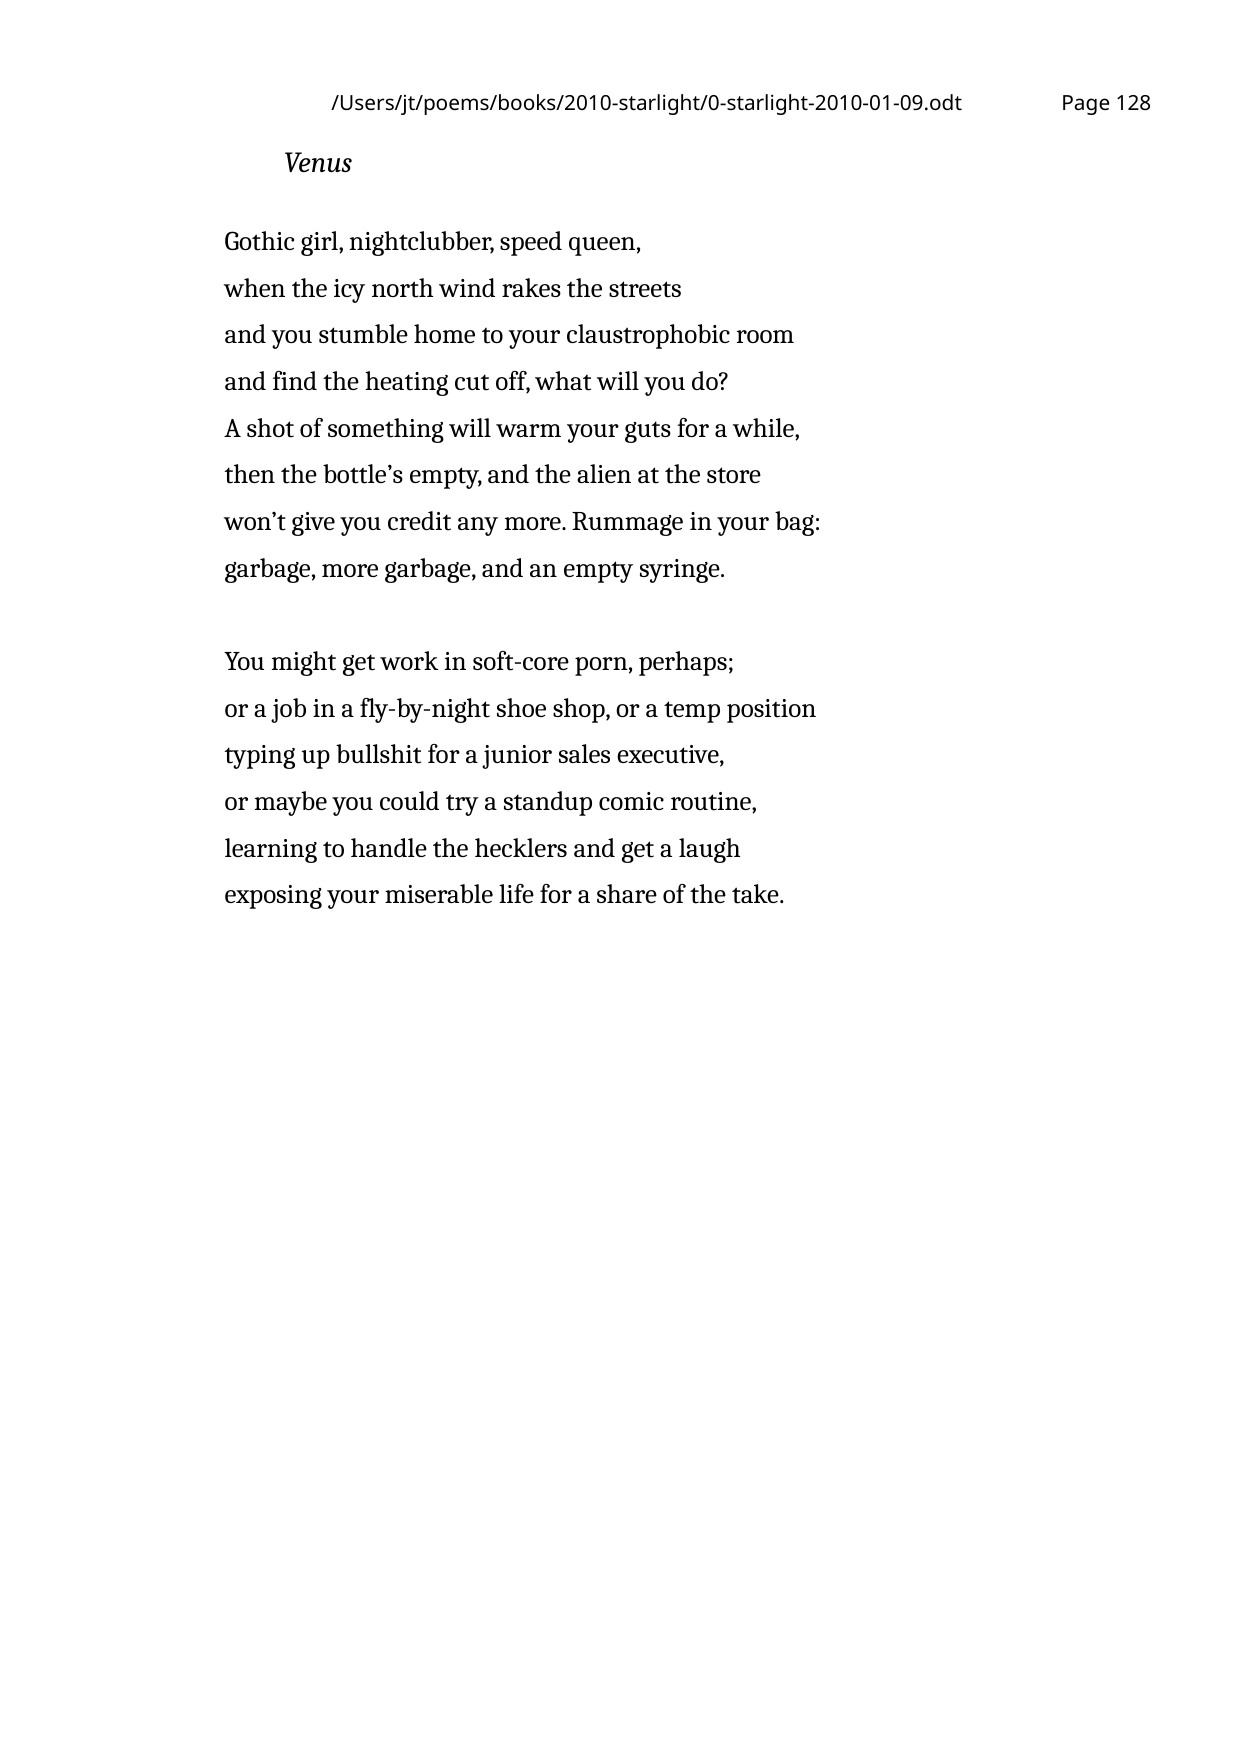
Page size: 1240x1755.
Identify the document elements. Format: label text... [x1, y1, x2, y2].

text Gothic girl, nightclubber, speed queen, [224, 226, 1151, 257]
text typing up bullshit for a junior sales executive, [224, 739, 1151, 771]
text exposing your miserable life for a share of the take. [224, 879, 1151, 911]
text or maybe you could try a standup comic routine, [224, 786, 1151, 817]
text A shot of something will warm your guts for a while, [224, 413, 1151, 444]
text and you stumble home to your claustrophobic room [224, 319, 1151, 351]
text You might get work in soft-core porn, perhaps; [224, 646, 1151, 677]
text learning to handle the hecklers and get a laugh [224, 833, 1151, 864]
text won’t give you credit any more. Rummage in your bag: [224, 506, 1151, 537]
text and find the heating cut off, what will you do? [224, 366, 1151, 397]
text or a job in a fly-by-night shoe shop, or a temp position [224, 693, 1151, 724]
text when the icy north wind rakes the streets [224, 273, 1151, 304]
title Venus [283, 146, 1062, 180]
text garbage, more garbage, and an empty syringe. [224, 553, 1151, 584]
text then the bottle’s empty, and the alien at the store [224, 459, 1151, 491]
